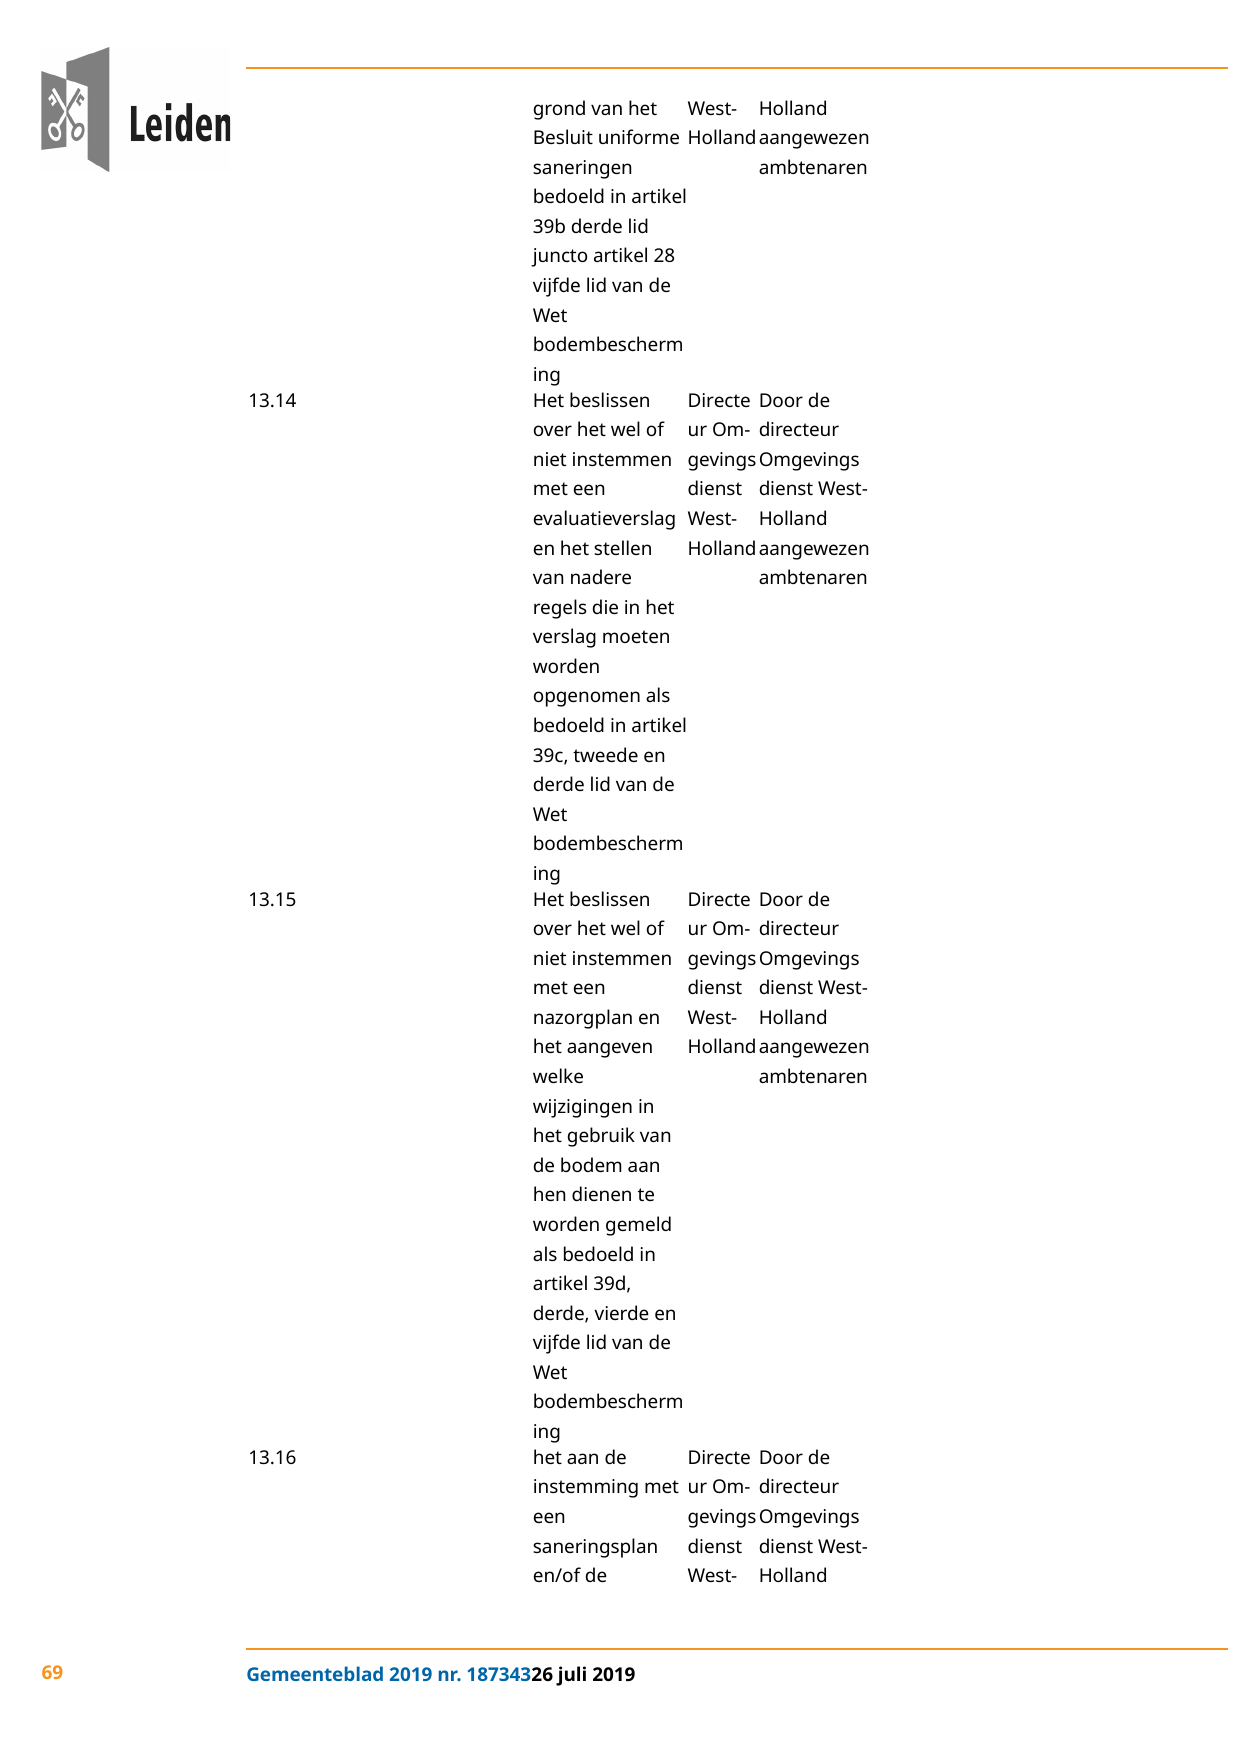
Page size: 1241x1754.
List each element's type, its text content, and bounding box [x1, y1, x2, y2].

table_cell 13.14 [248, 387, 533, 886]
table_cell Directeur Om-gevings dienst West- [688, 1444, 758, 1588]
table_cell 13.15 [248, 886, 533, 1444]
table_cell [972, 886, 1043, 1444]
table_cell Door de directeur Omgevings dienst West-Holland [759, 1444, 901, 1588]
table_cell [248, 95, 533, 387]
table_cell [901, 886, 972, 1444]
table_cell Holland aangewezen ambtenaren [759, 95, 901, 387]
table_cell [972, 1444, 1043, 1588]
picture [41, 47, 231, 172]
table_cell Het beslissen over het wel of niet instemmen met een evaluatieverslag en het stellen van nadere regels die in het verslag moeten worden opgenomen als bedoeld in artikel 39c, tweede en derde lid van de Wet bodembescherming [533, 387, 687, 886]
table_cell Directeur Om-gevings dienst West-Holland [688, 886, 758, 1444]
table_cell West-Holland [688, 95, 758, 387]
table_cell Door de directeur Omgevings dienst West-Holland aangewezen ambtenaren [759, 387, 901, 886]
table_cell [1043, 387, 1152, 886]
table_cell Door de directeur Omgevings dienst West-Holland aangewezen ambtenaren [759, 886, 901, 1444]
table_cell het aan de instemming met een saneringsplan en/of de [533, 1444, 687, 1588]
table_cell Directeur Om-gevings dienst West-Holland [688, 387, 758, 886]
table_cell [972, 387, 1043, 886]
table_cell [1043, 95, 1152, 387]
table_cell Het beslissen over het wel of niet instemmen met een nazorgplan en het aangeven welke wijzigingen in het gebruik van de bodem aan hen dienen te worden gemeld als bedoeld in artikel 39d, derde, vierde en vijfde lid van de Wet bodembescherming [533, 886, 687, 1444]
table_cell [901, 1444, 972, 1588]
table_cell [1043, 886, 1152, 1444]
table_cell grond van het Besluit uniforme saneringen bedoeld in artikel 39b derde lid juncto artikel 28 vijfde lid van de Wet bodembescherming [533, 95, 687, 387]
table_cell [901, 387, 972, 886]
table_cell [901, 95, 972, 387]
table_cell 13.16 [248, 1444, 533, 1588]
table_cell [1043, 1444, 1152, 1588]
table_cell [972, 95, 1043, 387]
